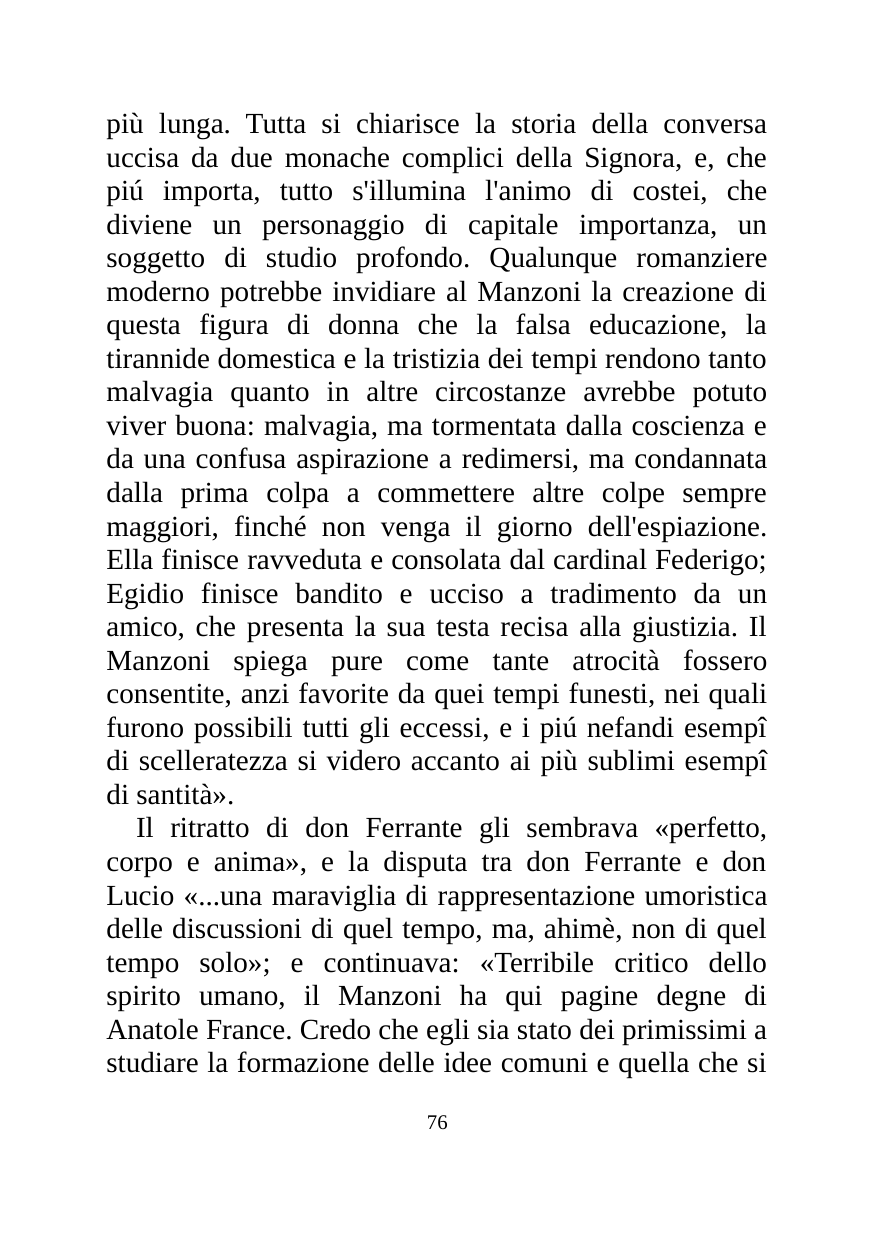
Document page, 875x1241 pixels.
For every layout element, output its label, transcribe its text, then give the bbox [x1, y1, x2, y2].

text più lunga. Tutta si chiarisce la storia della conversa uccisa da due monache complici della Signora, e, che piú importa, tutto s'illumina l'animo di costei, che diviene un personaggio di capitale importanza, un soggetto di studio profondo. Qualunque romanziere moderno potrebbe invidiare al Manzoni la creazione di questa figura di donna che la falsa educazione, la tirannide domestica e la tristizia dei tempi rendono tanto malvagia quanto in altre circostanze avrebbe potuto viver buona: malvagia, ma tormentata dalla coscienza e da una confusa aspirazione a redimersi, ma condannata dalla prima colpa a commettere altre colpe sempre maggiori, finché non venga il giorno dell'espiazione. Ella finisce ravveduta e consolata dal cardinal Federigo; Egidio finisce bandito e ucciso a tradimento da un amico, che presenta la sua testa recisa alla giustizia. Il Manzoni spiega pure come tante atrocità fossero consentite, anzi favorite da quei tempi funesti, nei quali furono possibili tutti gli eccessi, e i piú nefandi esempî di scelleratezza si videro accanto ai più sublimi esempî di santità». [106, 106, 768, 811]
text Il ritratto di don Ferrante gli sembrava «perfetto, corpo e anima», e la disputa tra don Ferrante e don Lucio «...una maraviglia di rappresentazione umoristica delle discussioni di quel tempo, ma, ahimè, non di quel tempo solo»; e continuava: «Terribile critico dello spirito umano, il Manzoni ha qui pagine degne di Anatole France. Credo che egli sia stato dei primissimi a studiare la formazione delle idee comuni e quella che si [106, 811, 768, 1079]
